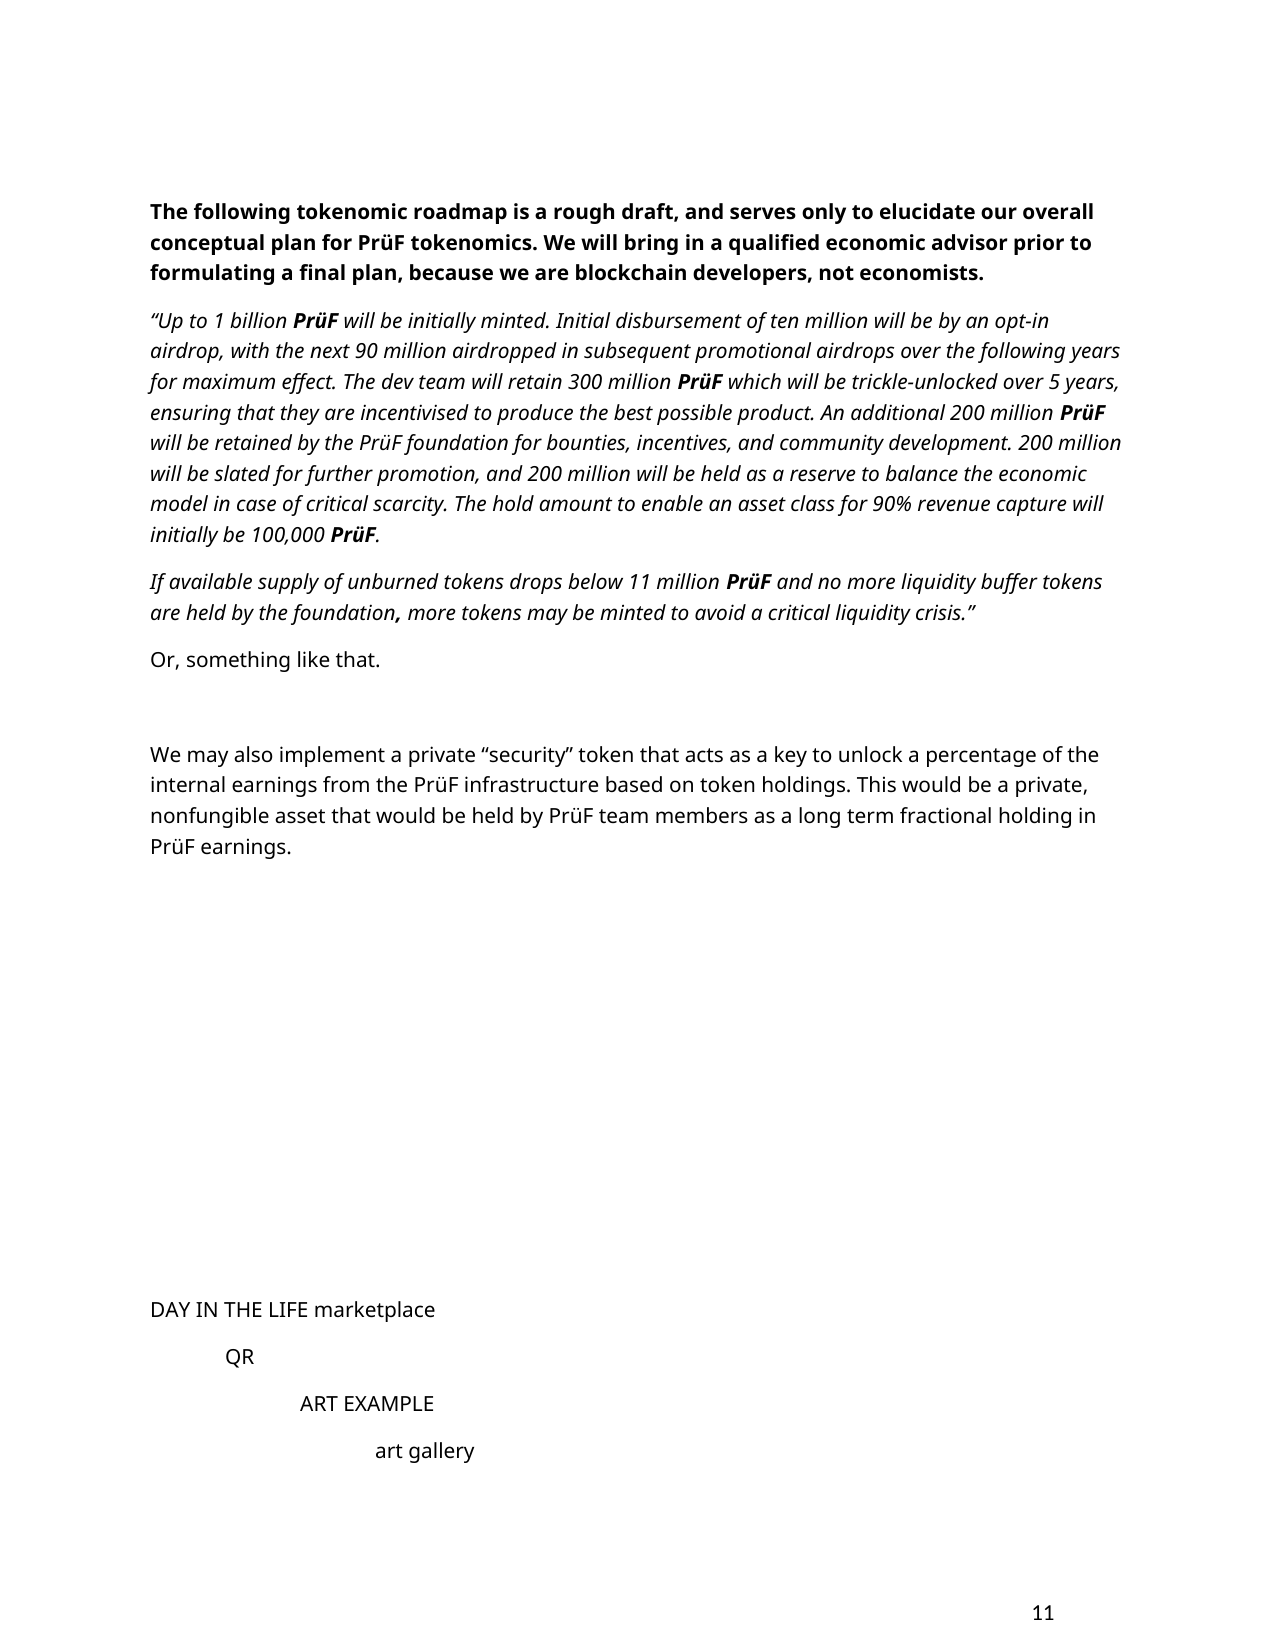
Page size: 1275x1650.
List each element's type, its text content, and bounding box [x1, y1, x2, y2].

text We may also implement a private “security” token that acts as a key to unlock a percentage of the internal earnings from the PrüF infrastructure based on token holdings. This would be a private, nonfungible asset that would be held by PrüF team members as a long term fractional holding in PrüF earnings. [150, 740, 1125, 860]
text If available supply of unburned tokens drops below 11 million PrüF and no more liquidity buffer tokens are held by the foundation, more tokens may be minted to avoid a critical liquidity crisis.” [150, 567, 1125, 627]
text art gallery [150, 1437, 1125, 1465]
text QR [150, 1342, 1125, 1371]
text ART EXAMPLE [150, 1389, 1125, 1418]
text DAY IN THE LIFE marketplace [150, 1295, 1125, 1323]
text The following tokenomic roadmap is a rough draft, and serves only to elucidate our overall conceptual plan for PrüF tokenomics. We will bring in a qualified economic advisor prior to formulating a final plan, because we are blockchain developers, not economists. [150, 197, 1125, 287]
text Or, something like that. [150, 645, 1125, 674]
text “Up to 1 billion PrüF will be initially minted. Initial disbursement of ten million will be by an opt-in airdrop, with the next 90 million airdropped in subsequent promotional airdrops over the following years for maximum effect. The dev team will retain 300 million PrüF which will be trickle-unlocked over 5 years, ensuring that they are incentivised to produce the best possible product. An additional 200 million PrüF will be retained by the PrüF foundation for bounties, incentives, and community development. 200 million will be slated for further promotion, and 200 million will be held as a reserve to balance the economic model in case of critical scarcity. The hold amount to enable an asset class for 90% revenue capture will initially be 100,000 PrüF. [150, 306, 1125, 549]
